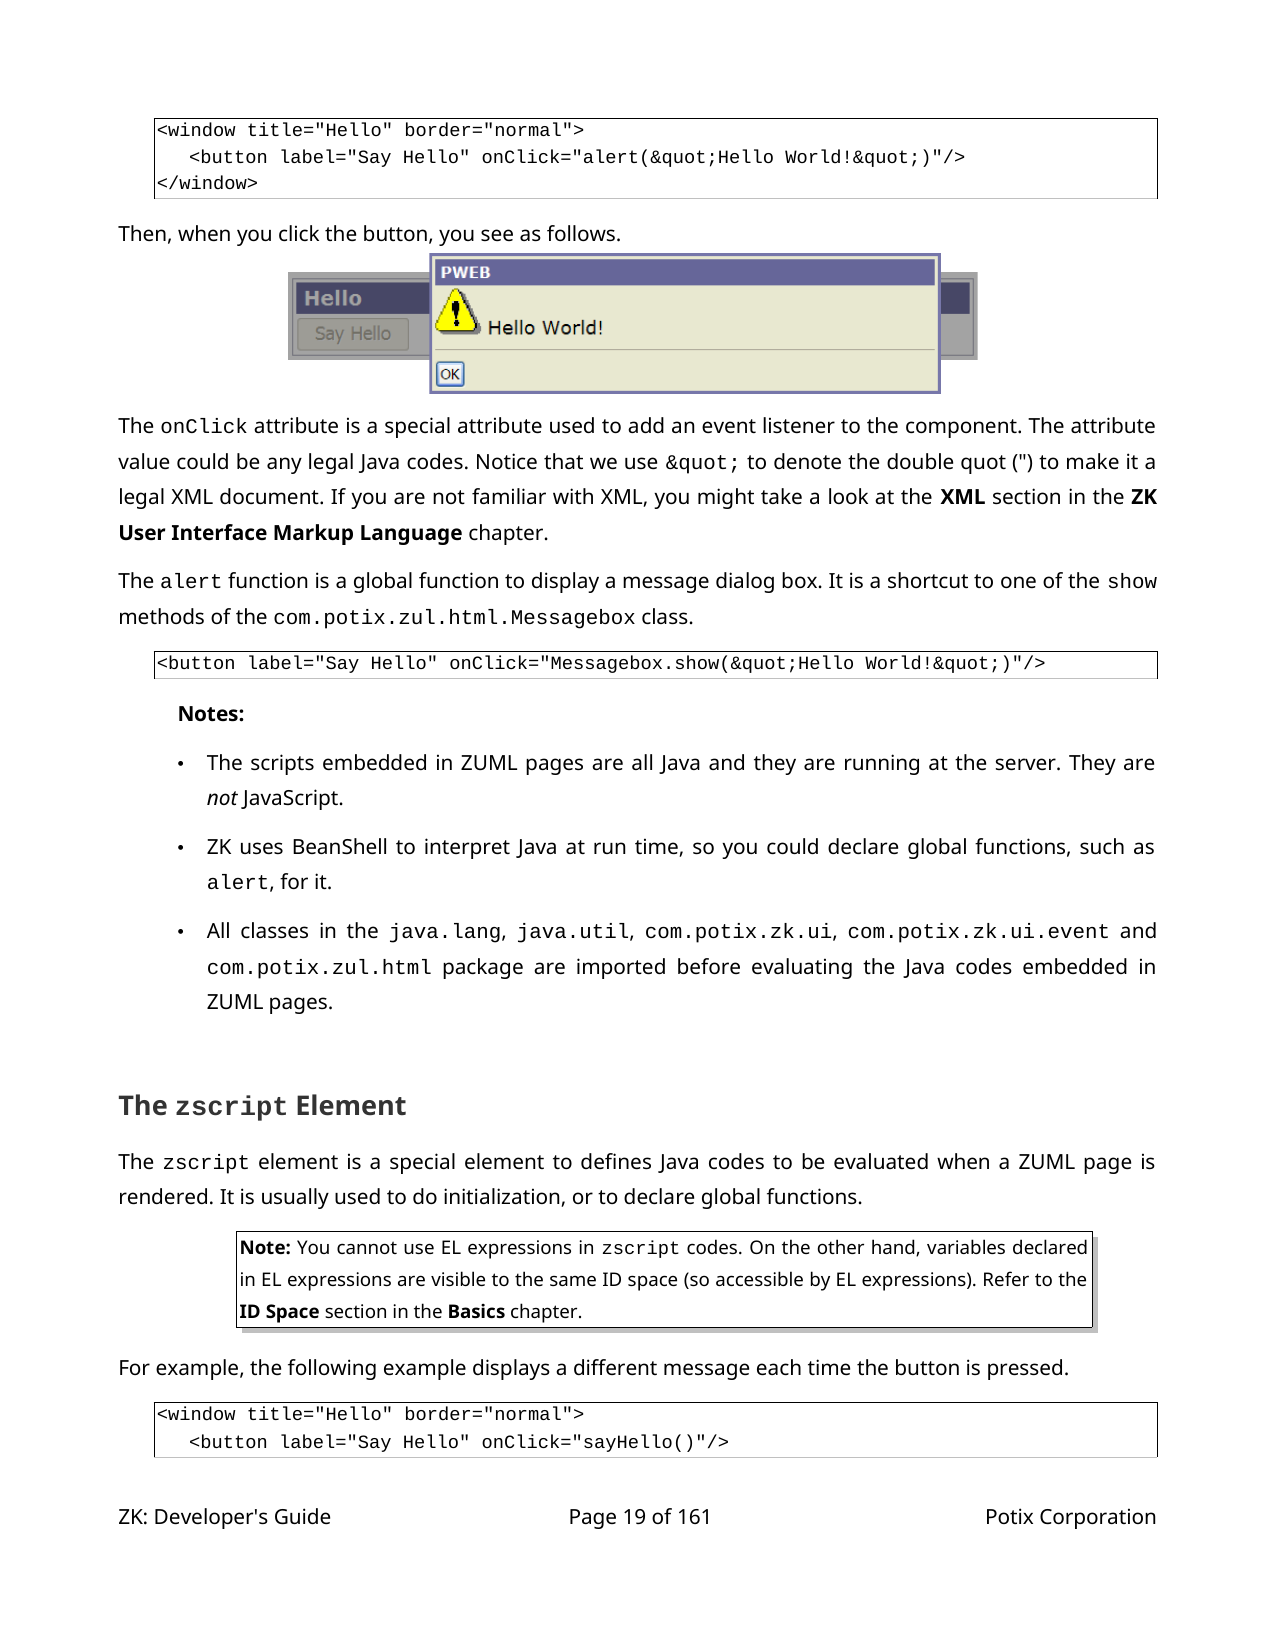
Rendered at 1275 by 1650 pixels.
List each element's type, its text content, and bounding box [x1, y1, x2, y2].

text <button label="Say Hello" onClick="sayHello()"/> [155, 1429, 1157, 1457]
list All classes in the java.lang, java.util, com.potix.zk.ui, com.potix.zk.ui.event and com.potix.zul.html package are imported before evaluating the Java codes embedded in ZUML pages. [177, 916, 1157, 1016]
list The scripts embedded in ZUML pages are all Java and they are running at the server. They are not JavaScript. [177, 748, 1157, 811]
text <button label="Say Hello" onClick="Messagebox.show(&quot;Hello World!&quot;)"/> [155, 652, 1157, 678]
text Notes: [177, 699, 1157, 727]
text Note: You cannot use EL expressions in zscript codes. On the other hand, variables declared in EL expressions are visible to the same ID space (so accessible by EL expressions). Refer to the ID Space section in the Basics chapter. [237, 1232, 1092, 1327]
text For example, the following example displays a different message each time the button is pressed. [118, 1353, 1157, 1382]
text The onClick attribute is a special attribute used to add an event listener to the component. The attribute value could be any legal Java codes. Notice that we use &quot; to denote the double quot (") to make it a legal XML document. If you are not familiar with XML, you might take a look at the XML section in the ZK User Interface Markup Language chapter. [118, 394, 1157, 546]
subtitle The zscript Element [118, 1087, 1157, 1123]
text The alert function is a global function to display a message dialog box. It is a shortcut to one of the show methods of the com.potix.zul.html.Messagebox class. [118, 567, 1157, 631]
text <window title="Hello" border="normal"> <button label="Say Hello" onClick="alert(&quot;Hello World!&quot;)"/> </window> [155, 119, 1157, 198]
picture [288, 253, 978, 394]
list ZK uses BeanShell to interpret Java at run time, so you could declare global functions, such as alert, for it. [177, 832, 1157, 896]
text The zscript element is a special element to defines Java codes to be evaluated when a ZUML page is rendered. It is usually used to do initialization, or to declare global functions. [118, 1147, 1157, 1211]
text Then, when you click the button, you see as follows. [118, 219, 1157, 247]
text <window title="Hello" border="normal"> [155, 1403, 1157, 1427]
